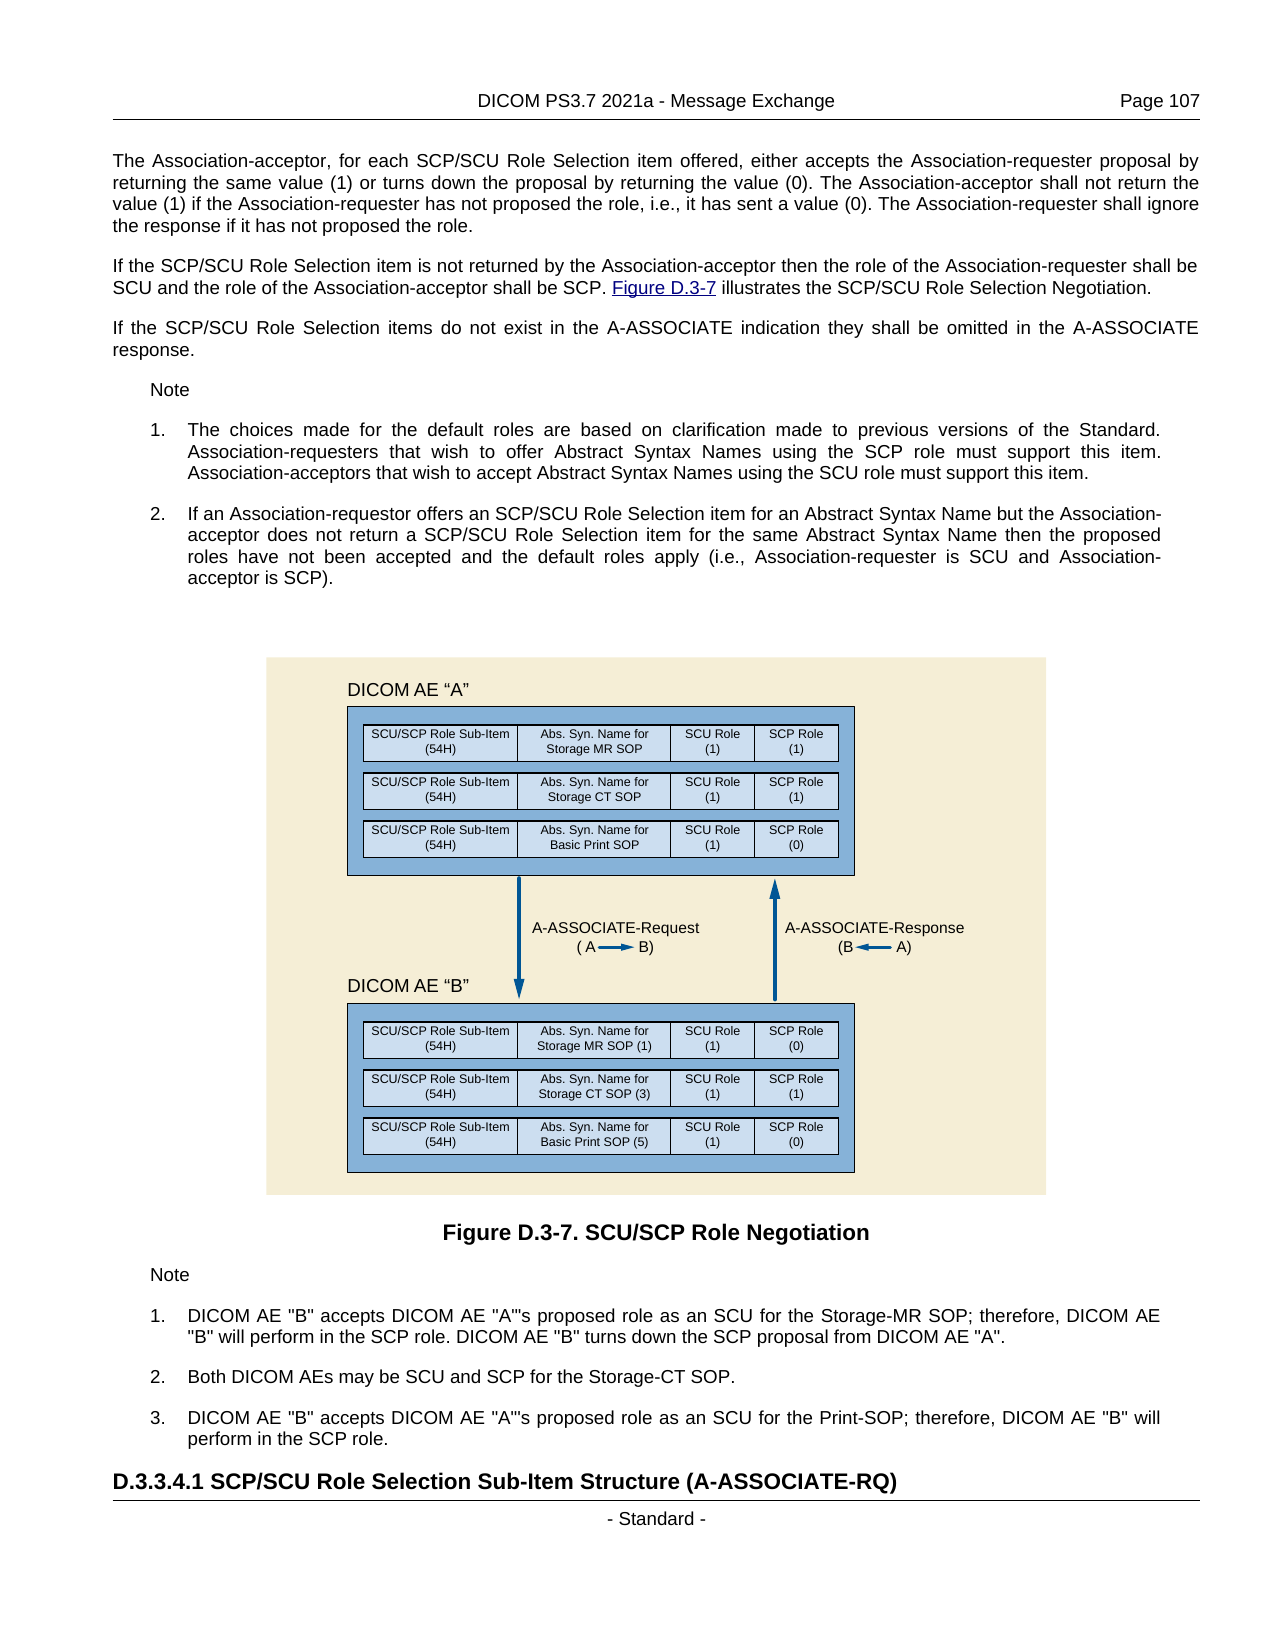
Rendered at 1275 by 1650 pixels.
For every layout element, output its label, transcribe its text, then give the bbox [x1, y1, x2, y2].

text Note [150, 1264, 1162, 1286]
text If the SCP/SCU Role Selection item is not returned by the Association-acceptor then the role of the Association-requester shall be SCU and the role of the Association-acceptor shall be SCP. Figure D.3-7 illustrates the SCP/SCU Role Selection Negotiation. [112, 255, 1200, 298]
text Figure D.3-7. SCU/SCP Role Negotiation [112, 1219, 1200, 1245]
text D.3.3.4.1 SCP/SCU Role Selection Sub-Item Structure (A-ASSOCIATE-RQ) [112, 1468, 1200, 1494]
text 2. If an Association-requestor offers an SCP/SCU Role Selection item for an Abstract Syntax Name but the Association-acceptor does not return a SCP/SCU Role Selection item for the same Abstract Syntax Name then the proposed roles have not been accepted and the default roles apply (i.e., Association-requester is SCU and Association-acceptor is SCP). [150, 502, 1162, 589]
text 2. Both DICOM AEs may be SCU and SCP for the Storage-CT SOP. [150, 1366, 1162, 1388]
text Note [150, 379, 1162, 400]
text 1. DICOM AE "B" accepts DICOM AE "A"'s proposed role as an SCU for the Storage-MR SOP; therefore, DICOM AE "B" will perform in the SCP role. DICOM AE "B" turns down the SCP proposal from DICOM AE "A". [150, 1304, 1162, 1348]
text 1. The choices made for the default roles are based on clarification made to previous versions of the Standard. Association-requesters that wish to offer Abstract Syntax Names using the SCP role must support this item. Association-acceptors that wish to accept Abstract Syntax Names using the SCU role must support this item. [150, 419, 1162, 484]
text 3. DICOM AE "B" accepts DICOM AE "A"'s proposed role as an SCU for the Print-SOP; therefore, DICOM AE "B" will perform in the SCP role. [150, 1407, 1162, 1450]
text If the SCP/SCU Role Selection items do not exist in the A-ASSOCIATE indication they shall be omitted in the A-ASSOCIATE response. [112, 317, 1200, 360]
text The Association-acceptor, for each SCP/SCU Role Selection item offered, either accepts the Association-requester proposal by returning the same value (1) or turns down the proposal by returning the value (0). The Association-acceptor shall not return the value (1) if the Association-requester has not proposed the role, i.e., it has sent a value (0). The Association-requester shall ignore the response if it has not proposed the role. [112, 150, 1200, 236]
